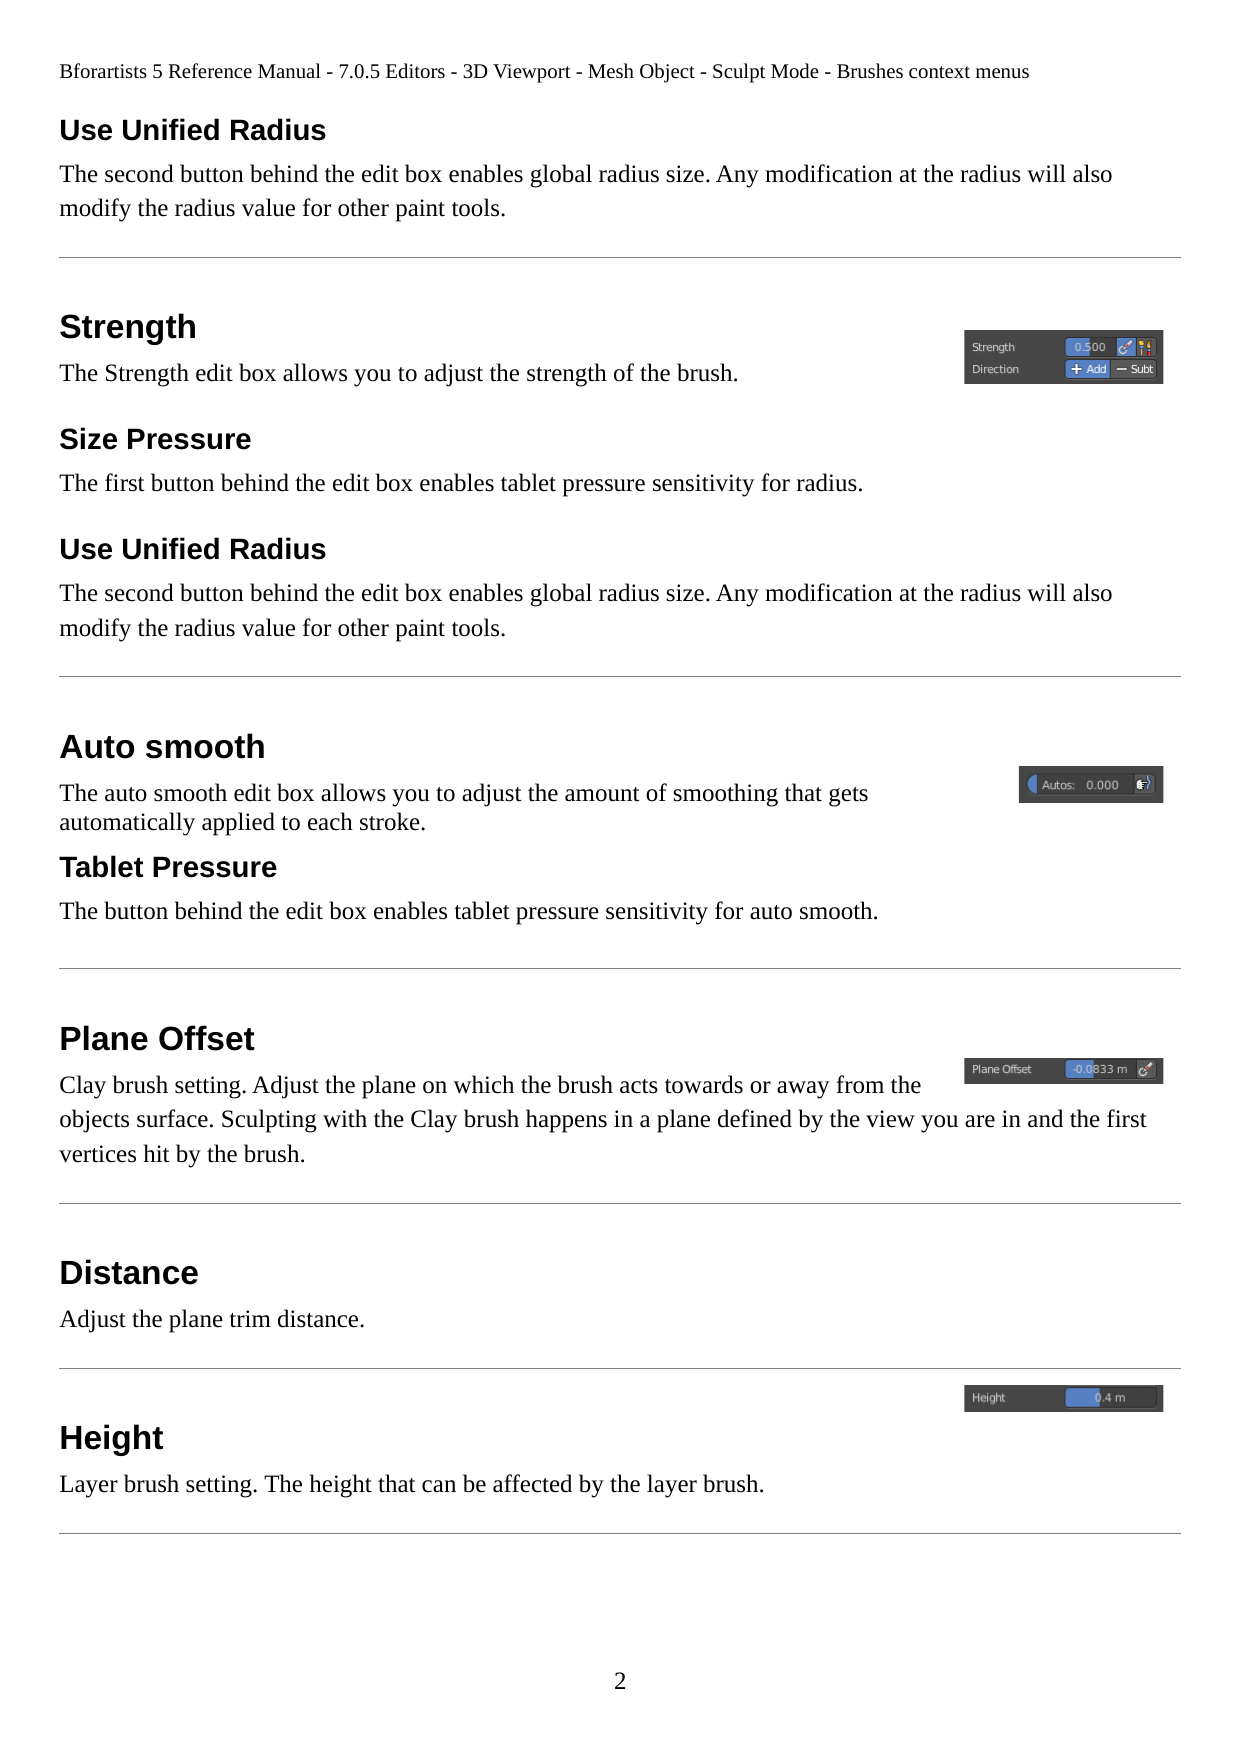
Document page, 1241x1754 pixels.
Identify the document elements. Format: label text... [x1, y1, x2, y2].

text The second button behind the edit box enables global radius size. Any modification at the radius will also modify the radius value for other paint tools. [59, 578, 1181, 642]
subtitle Distance [59, 1253, 1181, 1292]
text The first button behind the edit box enables tablet pressure sensitivity for radius. [59, 468, 1181, 497]
picture [1018, 766, 1164, 803]
subtitle Tablet Pressure [59, 850, 1181, 884]
text The second button behind the edit box enables global radius size. Any modification at the radius will also modify the radius value for other paint tools. [59, 159, 1181, 222]
subtitle Strength [59, 307, 1181, 346]
subtitle Height [59, 1418, 1181, 1457]
text The button behind the edit box enables tablet pressure sensitivity for auto smooth. [59, 896, 1181, 925]
picture [964, 330, 1164, 384]
subtitle Use Unified Radius [59, 532, 1181, 566]
text The auto smooth edit box allows you to adjust the amount of smoothing that gets automatically applied to each stroke. [59, 778, 1181, 836]
picture [964, 1058, 1164, 1084]
text Adjust the plane trim distance. [59, 1304, 1181, 1333]
text The Strength edit box allows you to adjust the strength of the brush. [59, 358, 1181, 387]
text Layer brush setting. The height that can be affected by the layer brush. [59, 1469, 1181, 1498]
subtitle Plane Offset [59, 1019, 1181, 1057]
picture [964, 1385, 1164, 1412]
text Clay brush setting. Adjust the plane on which the brush acts towards or away from the objects surface. Sculpting with the Clay brush happens in a plane defined by the view you are in and the first vertices hit by the brush. [59, 1070, 1181, 1168]
subtitle Size Pressure [59, 422, 1181, 456]
subtitle Auto smooth [59, 727, 1181, 766]
subtitle Use Unified Radius [59, 113, 1181, 146]
